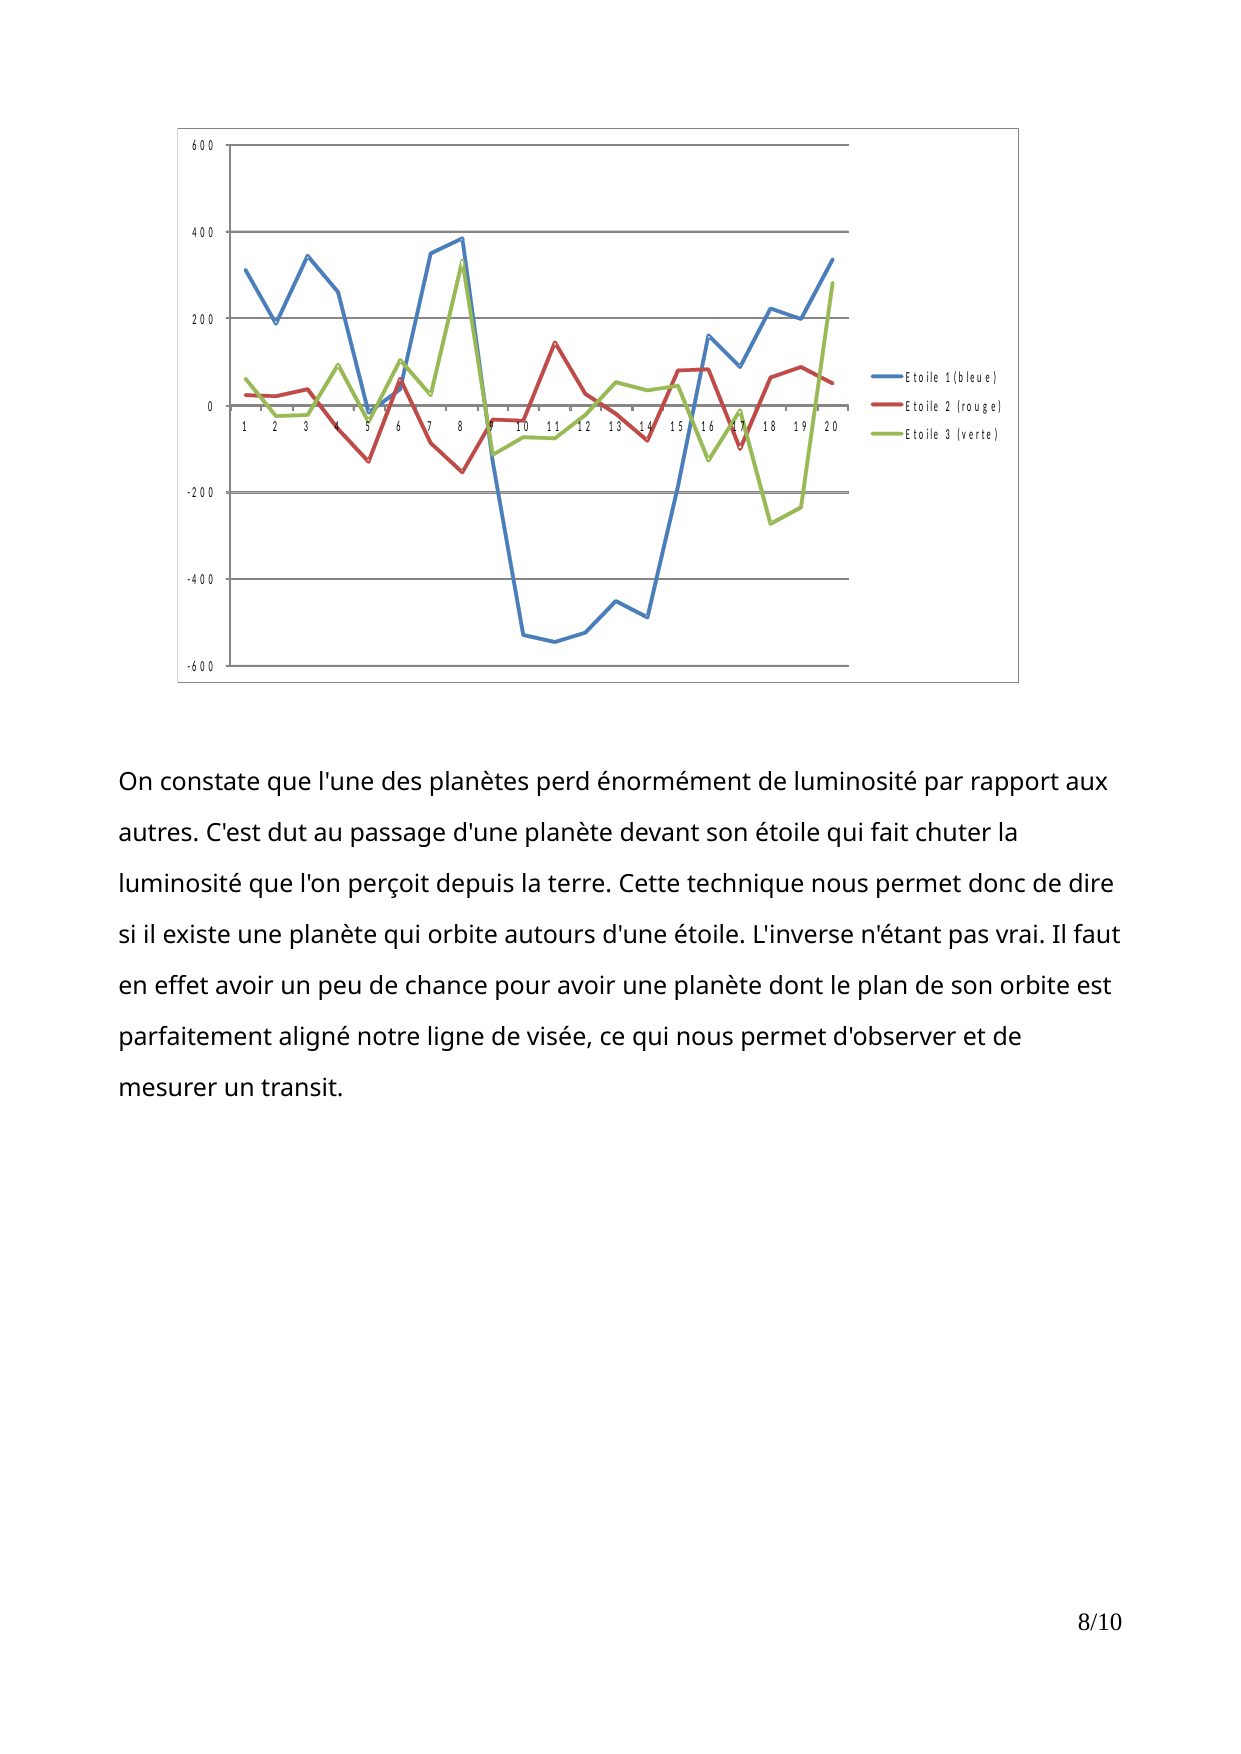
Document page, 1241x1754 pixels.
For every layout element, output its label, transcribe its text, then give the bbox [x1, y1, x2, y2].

text On constate que l'une des planètes perd énormément de luminosité par rapport aux autres. C'est dut au passage d'une planète devant son étoile qui fait chuter la luminosité que l'on perçoit depuis la terre. Cette technique nous permet donc de dire si il existe une planète qui orbite autours d'une étoile. L'inverse n'étant pas vrai. Il faut en effet avoir un peu de chance pour avoir une planète dont le plan de son orbite est parfaitement aligné notre ligne de visée, ce qui nous permet d'observer et de mesurer un transit. [118, 763, 1122, 1104]
